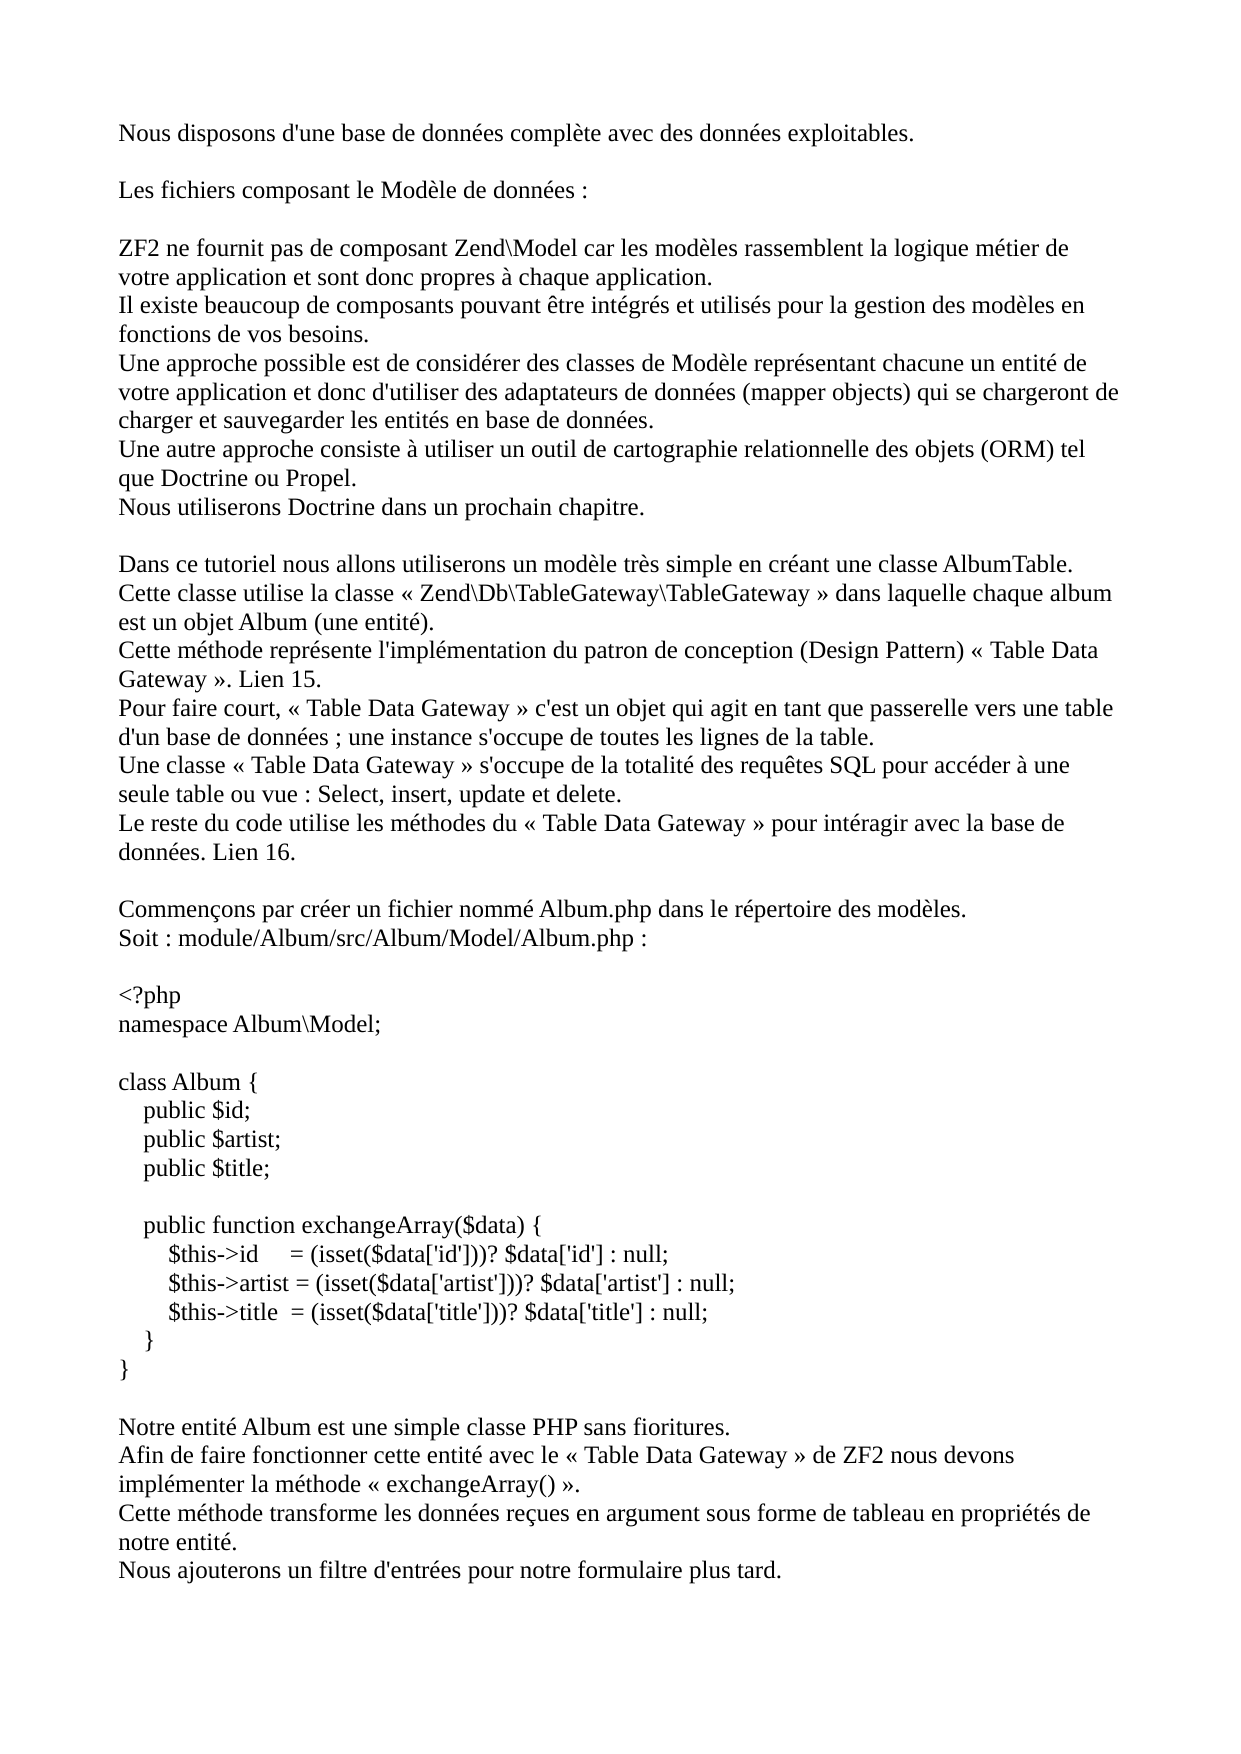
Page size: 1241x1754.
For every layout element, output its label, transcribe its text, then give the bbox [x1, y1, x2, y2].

text Soit : module/Album/src/Album/Model/Album.php : [118, 923, 1122, 952]
text } [118, 1354, 1122, 1383]
text Nous disposons d'une base de données complète avec des données exploitables. [118, 118, 1122, 147]
text public $id; [118, 1096, 1122, 1124]
text $this->title = (isset($data['title']))? $data['title'] : null; [118, 1297, 1122, 1326]
text Une approche possible est de considérer des classes de Modèle représentant chacune un entité de votre application et donc d'utiliser des adaptateurs de données (mapper objects) qui se chargeront de charger et sauvegarder les entités en base de données. [118, 348, 1122, 434]
text Les fichiers composant le Modèle de données : [118, 176, 1122, 204]
text <?php [118, 981, 1122, 1009]
text class Album { [118, 1067, 1122, 1096]
text } [118, 1326, 1122, 1354]
text Il existe beaucoup de composants pouvant être intégrés et utilisés pour la gestion des modèles en fonctions de vos besoins. [118, 291, 1122, 348]
text public $artist; [118, 1124, 1122, 1153]
text $this->id = (isset($data['id']))? $data['id'] : null; [118, 1239, 1122, 1268]
text public $title; [118, 1153, 1122, 1182]
text Commençons par créer un fichier nommé Album.php dans le répertoire des modèles. [118, 894, 1122, 923]
text namespace Album\Model; [118, 1009, 1122, 1038]
text Une autre approche consiste à utiliser un outil de cartographie relationnelle des objets (ORM) tel que Doctrine ou Propel. [118, 434, 1122, 492]
text $this->artist = (isset($data['artist']))? $data['artist'] : null; [118, 1268, 1122, 1297]
text public function exchangeArray($data) { [118, 1211, 1122, 1239]
text ZF2 ne fournit pas de composant Zend\Model car les modèles rassemblent la logique métier de votre application et sont donc propres à chaque application. [118, 233, 1122, 291]
text Cette classe utilise la classe « Zend\Db\TableGateway\TableGateway » dans laquelle chaque album est un objet Album (une entité). [118, 578, 1122, 636]
text Dans ce tutoriel nous allons utiliserons un modèle très simple en créant une classe AlbumTable. [118, 549, 1122, 578]
text Afin de faire fonctionner cette entité avec le « Table Data Gateway » de ZF2 nous devons implémenter la méthode « exchangeArray() ». [118, 1441, 1122, 1498]
text Une classe « Table Data Gateway » s'occupe de la totalité des requêtes SQL pour accéder à une seule table ou vue : Select, insert, update et delete. [118, 751, 1122, 808]
text Le reste du code utilise les méthodes du « Table Data Gateway » pour intéragir avec la base de données. Lien 16. [118, 808, 1122, 866]
text Nous utiliserons Doctrine dans un prochain chapitre. [118, 492, 1122, 521]
text Cette méthode transforme les données reçues en argument sous forme de tableau en propriétés de notre entité. [118, 1498, 1122, 1556]
text Pour faire court, « Table Data Gateway » c'est un objet qui agit en tant que passerelle vers une table d'un base de données ; une instance s'occupe de toutes les lignes de la table. [118, 693, 1122, 751]
text Notre entité Album est une simple classe PHP sans fioritures. [118, 1412, 1122, 1441]
text Cette méthode représente l'implémentation du patron de conception (Design Pattern) « Table Data Gateway ». Lien 15. [118, 636, 1122, 693]
text Nous ajouterons un filtre d'entrées pour notre formulaire plus tard. [118, 1556, 1122, 1584]
